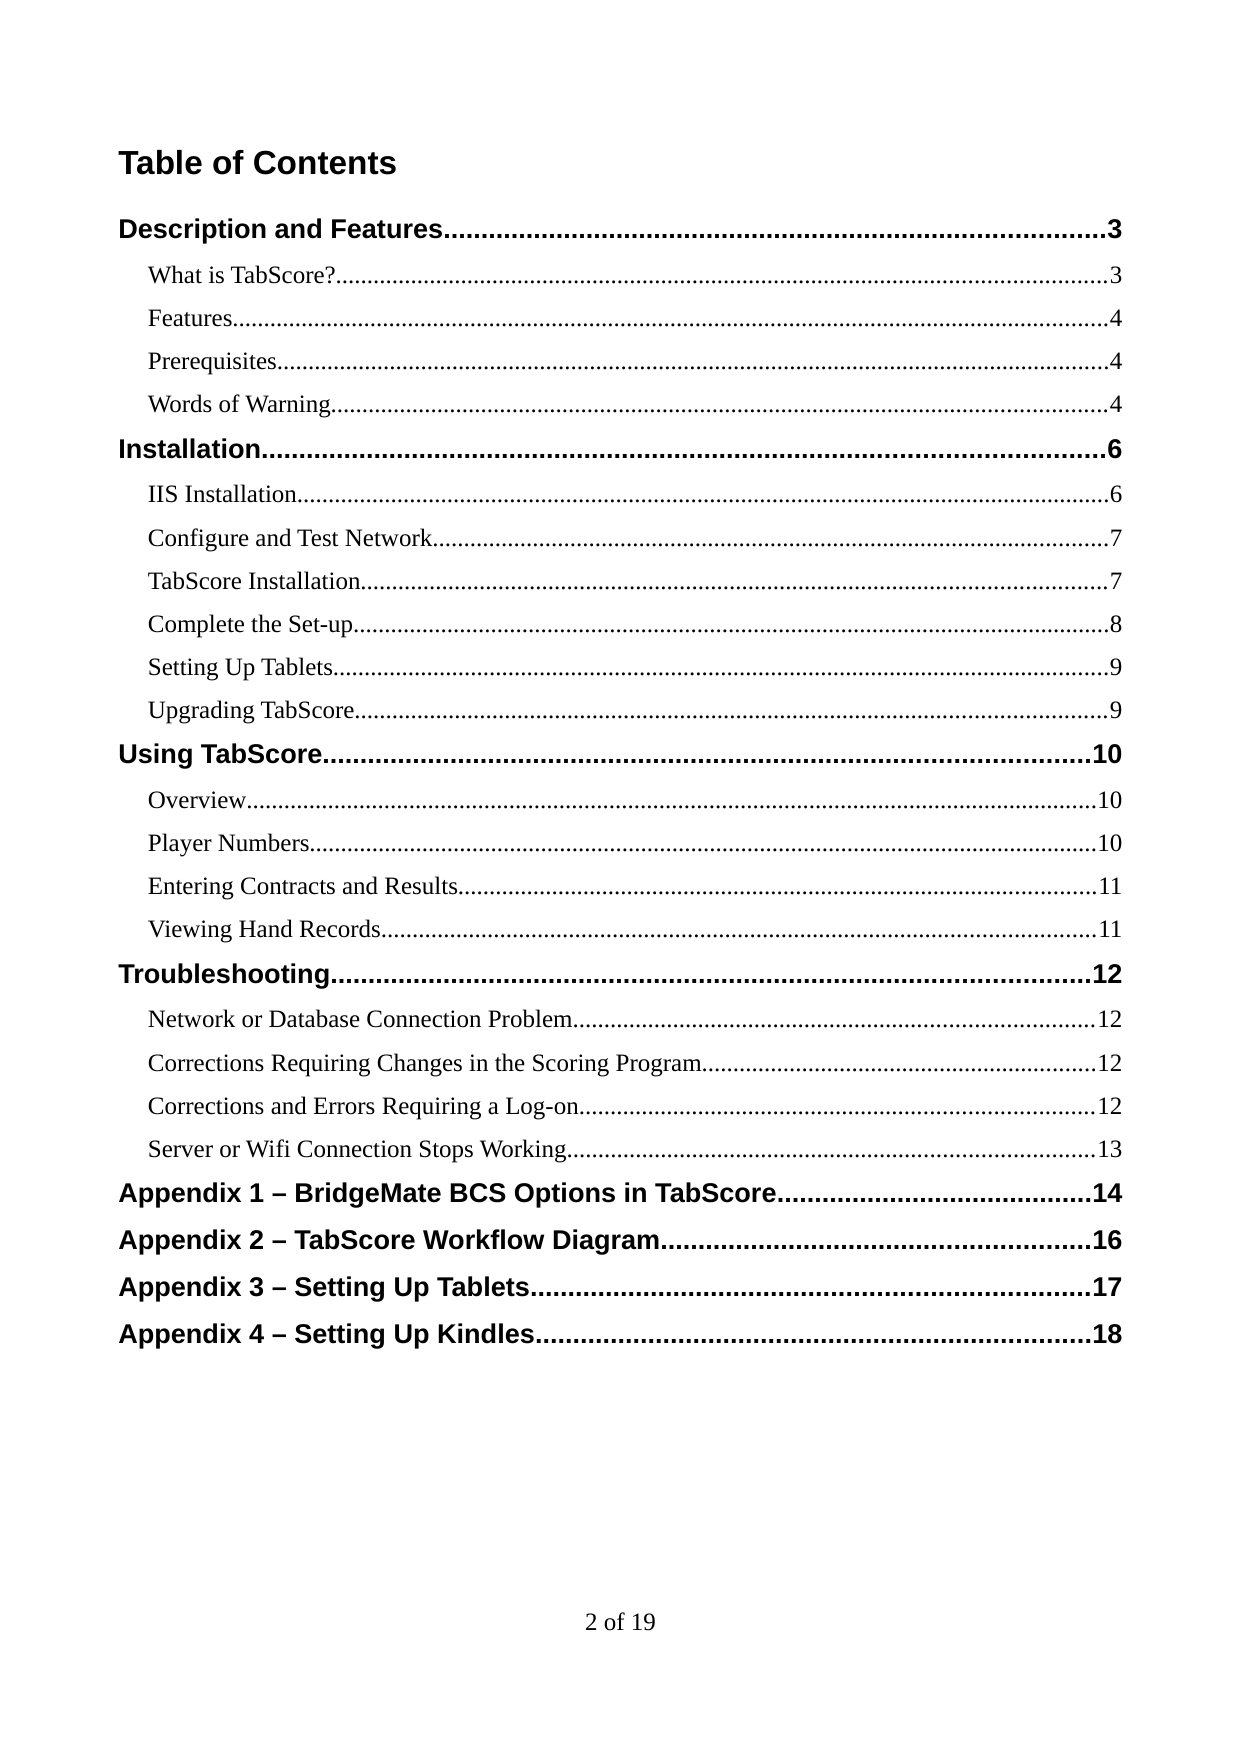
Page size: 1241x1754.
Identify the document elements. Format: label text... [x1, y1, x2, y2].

text Entering Contracts and Results 11 [148, 871, 1122, 900]
text Network or Database Connection Problem 12 [148, 1004, 1122, 1033]
text Server or Wifi Connection Stops Working 13 [148, 1134, 1122, 1163]
text Features 4 [148, 303, 1122, 332]
text Setting Up Tablets 9 [148, 652, 1122, 681]
text Description and Features 3 [118, 213, 1122, 244]
text Player Numbers 10 [148, 828, 1122, 857]
text Words of Warning 4 [148, 389, 1122, 418]
text Troubleshooting 12 [118, 958, 1122, 989]
text Complete the Set-up 8 [148, 609, 1122, 638]
text Installation 6 [118, 433, 1122, 464]
text Appendix 3 – Setting Up Tablets 17 [118, 1271, 1122, 1302]
text TabScore Installation 7 [148, 566, 1122, 594]
text Overview 10 [148, 785, 1122, 814]
text Corrections and Errors Requiring a Log-on 12 [148, 1091, 1122, 1119]
text Appendix 2 – TabScore Workflow Diagram 16 [118, 1224, 1122, 1255]
text IIS Installation 6 [148, 479, 1122, 508]
text What is TabScore? 3 [148, 260, 1122, 289]
text Using TabScore 10 [118, 738, 1122, 769]
text Upgrading TabScore 9 [148, 695, 1122, 724]
text Appendix 4 – Setting Up Kindles 18 [118, 1318, 1122, 1349]
text Appendix 1 – BridgeMate BCS Options in TabScore 14 [118, 1177, 1122, 1208]
text Configure and Test Network 7 [148, 523, 1122, 551]
subtitle Table of Contents [118, 143, 1122, 182]
text Prerequisites 4 [148, 346, 1122, 375]
text Corrections Requiring Changes in the Scoring Program 12 [148, 1048, 1122, 1076]
text Viewing Hand Records 11 [148, 914, 1122, 943]
